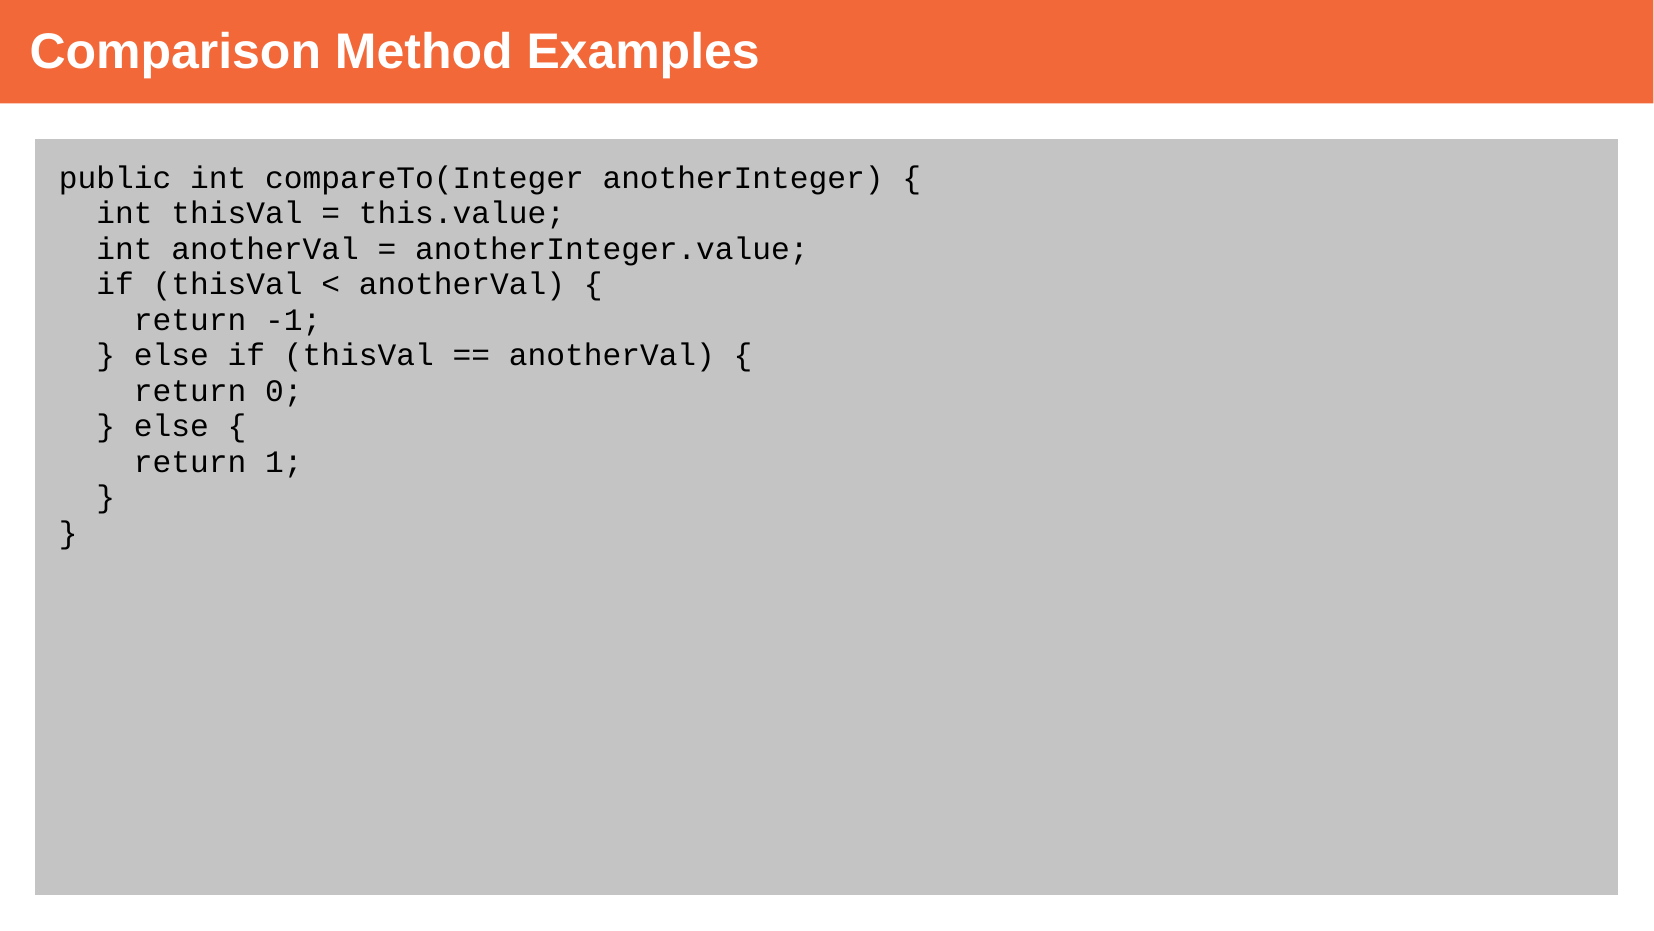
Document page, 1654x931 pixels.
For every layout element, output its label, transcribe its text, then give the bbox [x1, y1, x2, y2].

list public int compareTo(Integer anotherInteger) { int thisVal = this.value; int anotherVal = anotherInteger.value; if (thisVal < anotherVal) { return -1; } else if (thisVal == anotherVal) { return 0; } else { return 1; } } [29, 132, 1625, 901]
title Comparison Method Examples [0, 0, 1654, 104]
